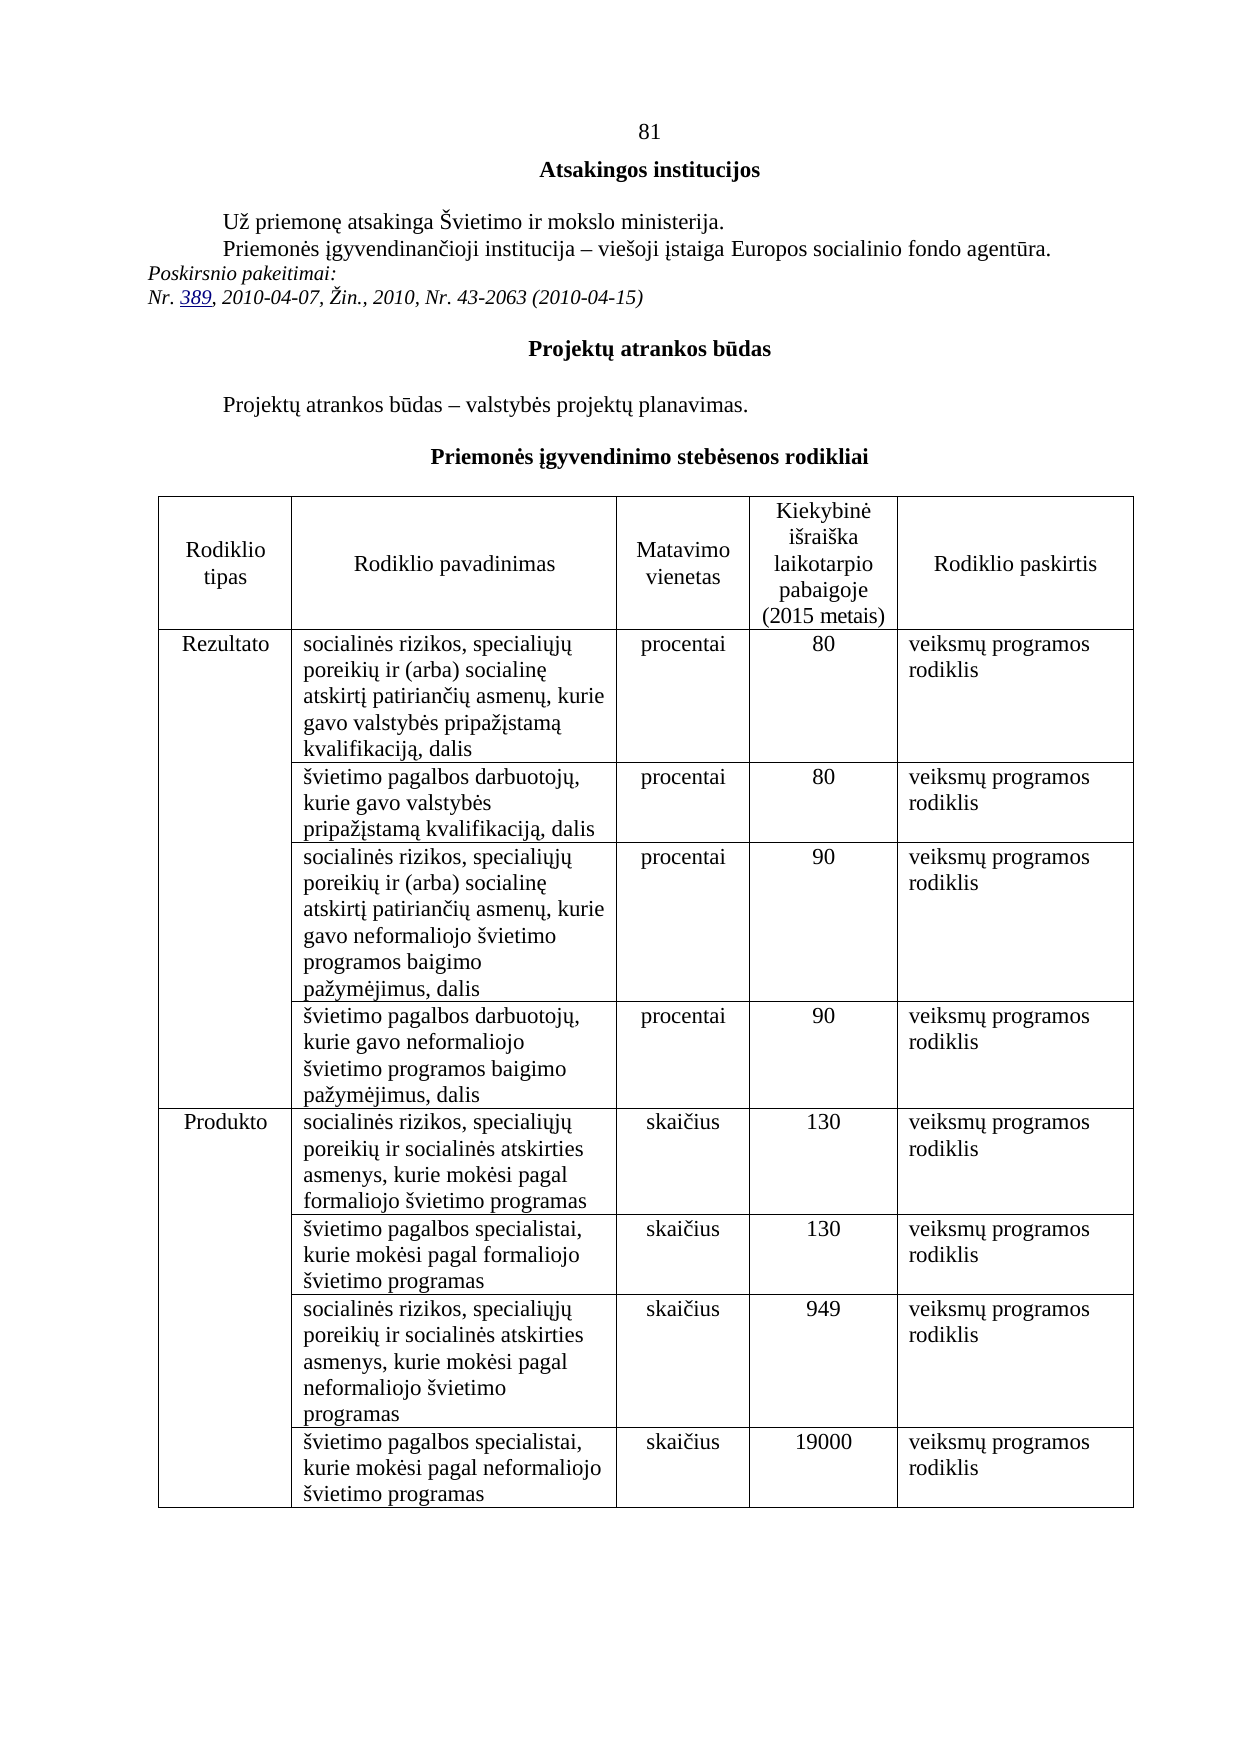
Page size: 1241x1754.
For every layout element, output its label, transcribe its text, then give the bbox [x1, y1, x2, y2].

table_cell Produkto [159, 1109, 291, 1507]
table_cell švietimo pagalbos darbuotojų, kurie gavo neformaliojo švietimo programos baigimo pažymėjimus, dalis [292, 1002, 616, 1107]
text Poskirsnio pakeitimai: [148, 261, 1152, 285]
table_cell procentai [617, 630, 749, 762]
text Nr. 389, 2010-04-07, Žin., 2010, Nr. 43-2063 (2010-04-15) [148, 285, 1152, 309]
table_cell veiksmų programos rodiklis [898, 1295, 1133, 1427]
table_header Matavimo vienetas [617, 497, 749, 629]
table_cell procentai [617, 763, 749, 842]
table_cell socialinės rizikos, specialiųjų poreikių ir (arba) socialinę atskirtį patiriančių asmenų, kurie gavo neformaliojo švietimo programos baigimo pažymėjimus, dalis [292, 843, 616, 1001]
table_header Kiekybinė išraiška laikotarpio pabaigoje (2015 metais) [750, 497, 897, 629]
table_cell 90 [750, 1002, 897, 1107]
table_cell veiksmų programos rodiklis [898, 1109, 1133, 1214]
table_cell veiksmų programos rodiklis [898, 630, 1133, 762]
text Atsakingos institucijos [148, 156, 1152, 182]
table_cell procentai [617, 843, 749, 1001]
table_cell procentai [617, 1002, 749, 1107]
table_header Rodiklio pavadinimas [292, 497, 616, 629]
table_cell skaičius [617, 1109, 749, 1214]
table_cell skaičius [617, 1428, 749, 1507]
table_header Rodiklio tipas [159, 497, 291, 629]
table_cell veiksmų programos rodiklis [898, 1215, 1133, 1294]
table_cell 949 [750, 1295, 897, 1427]
table_cell 80 [750, 763, 897, 842]
table_cell Rezultato [159, 630, 291, 1107]
text Priemonės įgyvendinančioji institucija – viešoji įstaiga Europos socialinio fondo agentūra. [148, 235, 1152, 261]
table_cell švietimo pagalbos specialistai, kurie mokėsi pagal formaliojo švietimo programas [292, 1215, 616, 1294]
table_cell 90 [750, 843, 897, 1001]
table_cell socialinės rizikos, specialiųjų poreikių ir (arba) socialinę atskirtį patiriančių asmenų, kurie gavo valstybės pripažįstamą kvalifikaciją, dalis [292, 630, 616, 762]
text Projektų atrankos būdas [148, 336, 1152, 362]
table_cell skaičius [617, 1215, 749, 1294]
table_cell socialinės rizikos, specialiųjų poreikių ir socialinės atskirties asmenys, kurie mokėsi pagal neformaliojo švietimo programas [292, 1295, 616, 1427]
text Už priemonę atsakinga Švietimo ir mokslo ministerija. [148, 208, 1152, 235]
table_header Rodiklio paskirtis [898, 497, 1133, 629]
table_cell švietimo pagalbos darbuotojų, kurie gavo valstybės pripažįstamą kvalifikaciją, dalis [292, 763, 616, 842]
table_cell socialinės rizikos, specialiųjų poreikių ir socialinės atskirties asmenys, kurie mokėsi pagal formaliojo švietimo programas [292, 1109, 616, 1214]
table_cell skaičius [617, 1295, 749, 1427]
table_cell veiksmų programos rodiklis [898, 763, 1133, 842]
table_cell veiksmų programos rodiklis [898, 1002, 1133, 1107]
table_cell švietimo pagalbos specialistai, kurie mokėsi pagal neformaliojo švietimo programas [292, 1428, 616, 1507]
table_cell veiksmų programos rodiklis [898, 843, 1133, 1001]
table_cell 130 [750, 1109, 897, 1214]
table_cell 19000 [750, 1428, 897, 1507]
table_cell 130 [750, 1215, 897, 1294]
text Projektų atrankos būdas – valstybės projektų planavimas. [185, 391, 1152, 417]
text Priemonės įgyvendinimo stebėsenos rodikliai [148, 443, 1152, 470]
table_cell veiksmų programos rodiklis [898, 1428, 1133, 1507]
table_cell 80 [750, 630, 897, 762]
